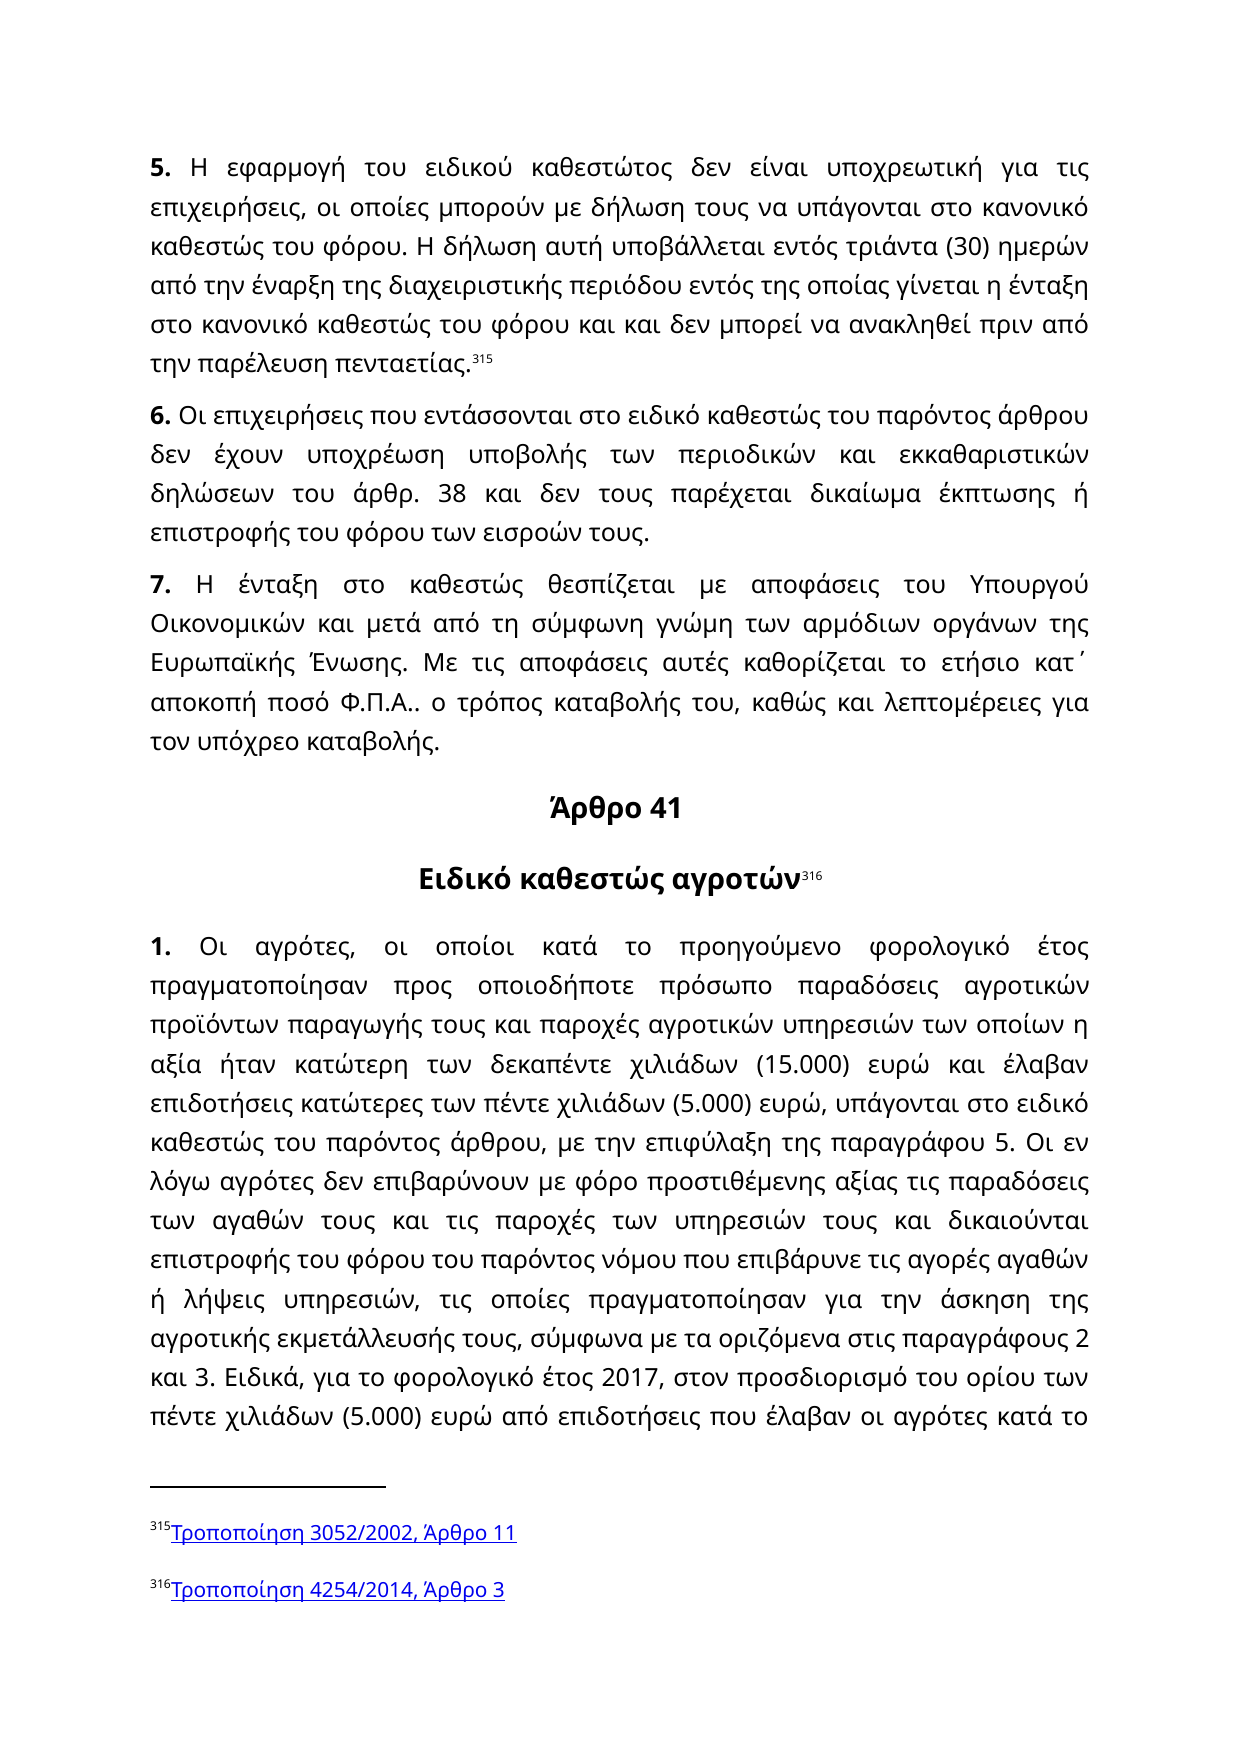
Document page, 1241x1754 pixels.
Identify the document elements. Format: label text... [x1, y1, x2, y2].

text 7. Η ένταξη στο καθεστώς θεσπίζεται με αποφάσεις του Υπουργού Οικονομικών και μετά από τη σύμφωνη γνώμη των αρμόδιων οργάνων της Ευρωπαϊκής Ένωσης. Με τις αποφάσεις αυτές καθορίζεται το ετήσιο κατ΄ αποκοπή ποσό Φ.Π.Α.. ο τρόπος καταβολής του, καθώς και λεπτομέρειες για τον υπόχρεο καταβολής. [150, 567, 1090, 757]
subtitle Ειδικό καθεστώς αγροτών [150, 858, 1090, 898]
text Τροποποίηση 3052/2002, Άρθρο 11 [150, 1518, 1090, 1546]
text 5. Η εφαρμογή του ειδικού καθεστώτος δεν είναι υποχρεωτική για τις επιχειρήσεις, οι οποίες μπορούν με δήλωση τους να υπάγονται στο κανονικό καθεστώς του φόρου. Η δήλωση αυτή υποβάλλεται εντός τριάντα (30) ημερών από την έναρξη της διαχειριστικής περιόδου εντός της οποίας γίνεται η ένταξη στο κανονικό καθεστώς του φόρου και και δεν μπορεί να ανακληθεί πριν από την παρέλευση πενταετίας. [150, 150, 1090, 380]
text Τροποποίηση 4254/2014, Άρθρο 3 [150, 1576, 1090, 1604]
text 1. Οι αγρότες, οι οποίοι κατά το προηγούμενο φορολογικό έτος πραγματοποίησαν προς οποιοδήποτε πρόσωπο παραδόσεις αγροτικών προϊόντων παραγωγής τους και παροχές αγροτικών υπηρεσιών των οποίων η αξία ήταν κατώτερη των δεκαπέντε χιλιάδων (15.000) ευρώ και έλαβαν επιδοτήσεις κατώτερες των πέντε χιλιάδων (5.000) ευρώ, υπάγονται στο ειδικό καθεστώς του παρόντος άρθρου, με την επιφύλαξη της παραγράφου 5. Οι εν λόγω αγρότες δεν επιβαρύνουν με φόρο προστιθέμενης αξίας τις παραδόσεις των αγαθών τους και τις παροχές των υπηρεσιών τους και δικαιούνται επιστροφής του φόρου του παρόντος νόμου που επιβάρυνε τις αγορές αγαθών ή λήψεις υπηρεσιών, τις οποίες πραγματοποίησαν για την άσκηση της αγροτικής εκμετάλλευσής τους, σύμφωνα με τα οριζόμενα στις παραγράφους 2 και 3. Ειδικά, για το φορολογικό έτος 2017, στον προσδιορισμό του ορίου των πέντε χιλιάδων (5.000) ευρώ από επιδοτήσεις που έλαβαν οι αγρότες κατά το [150, 929, 1090, 1433]
subtitle Άρθρο 41 [150, 787, 1090, 827]
text 6. Οι επιχειρήσεις που εντάσσονται στο ειδικό καθεστώς του παρόντος άρθρου δεν έχουν υποχρέωση υποβολής των περιοδικών και εκκαθαριστικών δηλώσεων του άρθρ. 38 και δεν τους παρέχεται δικαίωμα έκπτωσης ή επιστροφής του φόρου των εισροών τους. [150, 397, 1090, 549]
